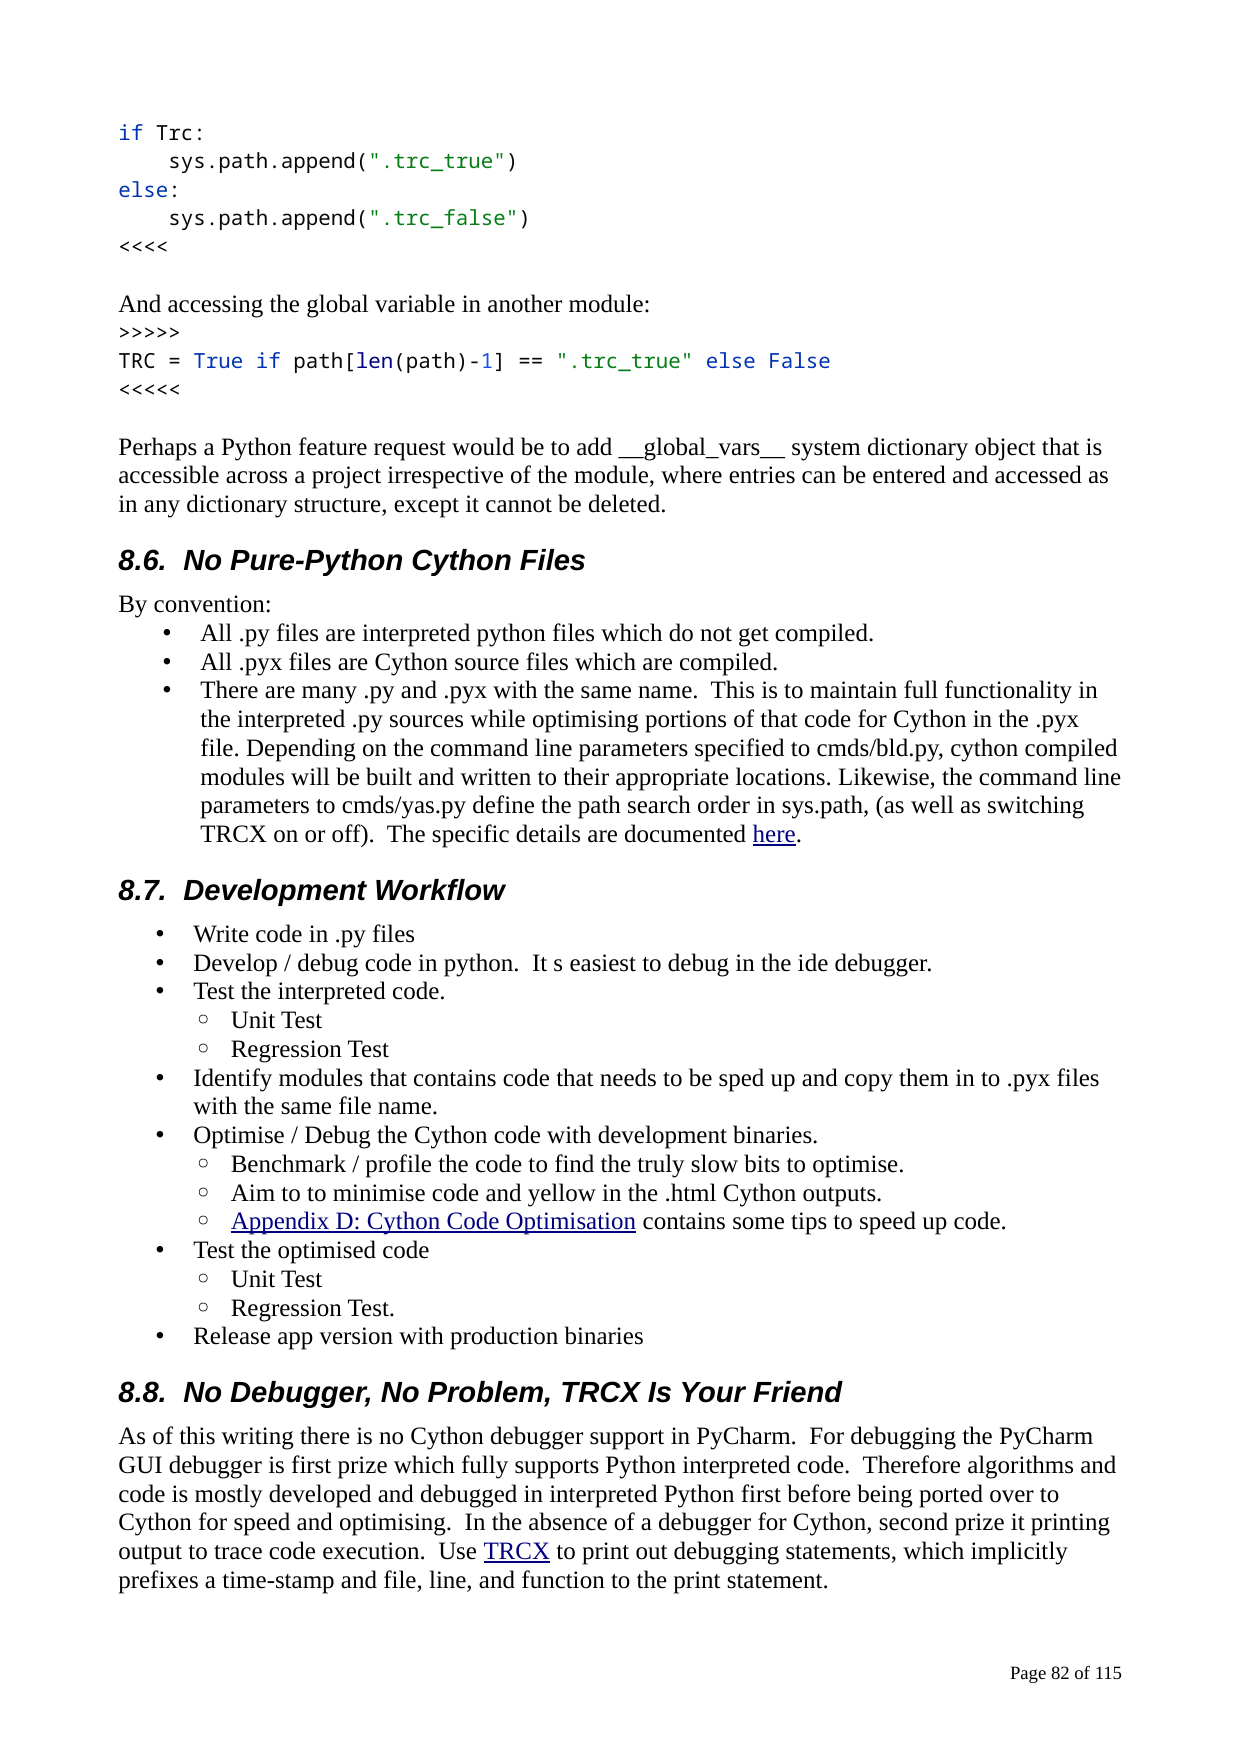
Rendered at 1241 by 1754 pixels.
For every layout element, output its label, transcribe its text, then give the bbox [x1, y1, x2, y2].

list All .pyx files are Cython source files which are compiled. [163, 647, 1122, 675]
list Regression Test [193, 1034, 1122, 1063]
subtitle No Pure-Python Cython Files [118, 543, 1122, 577]
list Write code in .py files [156, 919, 1122, 948]
list Test the optimised code [156, 1235, 1122, 1264]
list Appendix D: Cython Code Optimisation contains some tips to speed up code. [193, 1206, 1122, 1235]
list Identify modules that contains code that needs to be sped up and copy them in to .pyx files with the same file name. [156, 1063, 1122, 1120]
list There are many .py and .pyx with the same name. This is to maintain full functionality in the interpreted .py sources while optimising portions of that code for Cython in the .pyx file. Depending on the command line parameters specified to cmds/bld.py, cython compiled modules will be built and written to their appropriate locations. Likewise, the command line parameters to cmds/yas.py define the path search order in sys.path, (as well as switching TRCX on or off). The specific details are documented here. [163, 675, 1122, 848]
text And accessing the global variable in another module: [118, 289, 1122, 318]
list Regression Test. [193, 1293, 1122, 1321]
list Test the interpreted code. [156, 976, 1122, 1005]
text By convention: [118, 589, 1122, 618]
list Unit Test [193, 1005, 1122, 1034]
text Perhaps a Python feature request would be to add __global_vars__ system dictionary object that is accessible across a project irrespective of the module, where entries can be entered and accessed as in any dictionary structure, except it cannot be deleted. [118, 432, 1122, 518]
list Aim to to minimise code and yellow in the .html Cython outputs. [193, 1178, 1122, 1206]
list Benchmark / profile the code to find the truly slow bits to optimise. [193, 1149, 1122, 1178]
subtitle No Debugger, No Problem, TRCX Is Your Friend [118, 1375, 1122, 1409]
text TRC = True if path[len(path)-1] == ".trc_true" else False <<<<< [118, 346, 1122, 403]
text As of this writing there is no Cython debugger support in PyCharm. For debugging the PyCharm GUI debugger is first prize which fully supports Python interpreted code. Therefore algorithms and code is mostly developed and debugged in interpreted Python first before being ported over to Cython for speed and optimising. In the absence of a debugger for Cython, second prize it printing output to trace code execution. Use TRCX to print out debugging statements, which implicitly prefixes a time-stamp and file, line, and function to the print statement. [118, 1421, 1122, 1594]
text if Trc: sys.path.append(".trc_true") else: sys.path.append(".trc_false") <<<< [118, 118, 1122, 260]
list Optimise / Debug the Cython code with development binaries. [156, 1120, 1122, 1149]
subtitle Development Workflow [118, 873, 1122, 906]
list Develop / debug code in python. It s easiest to debug in the ide debugger. [156, 948, 1122, 976]
list Release app version with production binaries [156, 1321, 1122, 1350]
list Unit Test [193, 1264, 1122, 1293]
text >>>>> [118, 318, 1122, 346]
list All .py files are interpreted python files which do not get compiled. [163, 618, 1122, 647]
